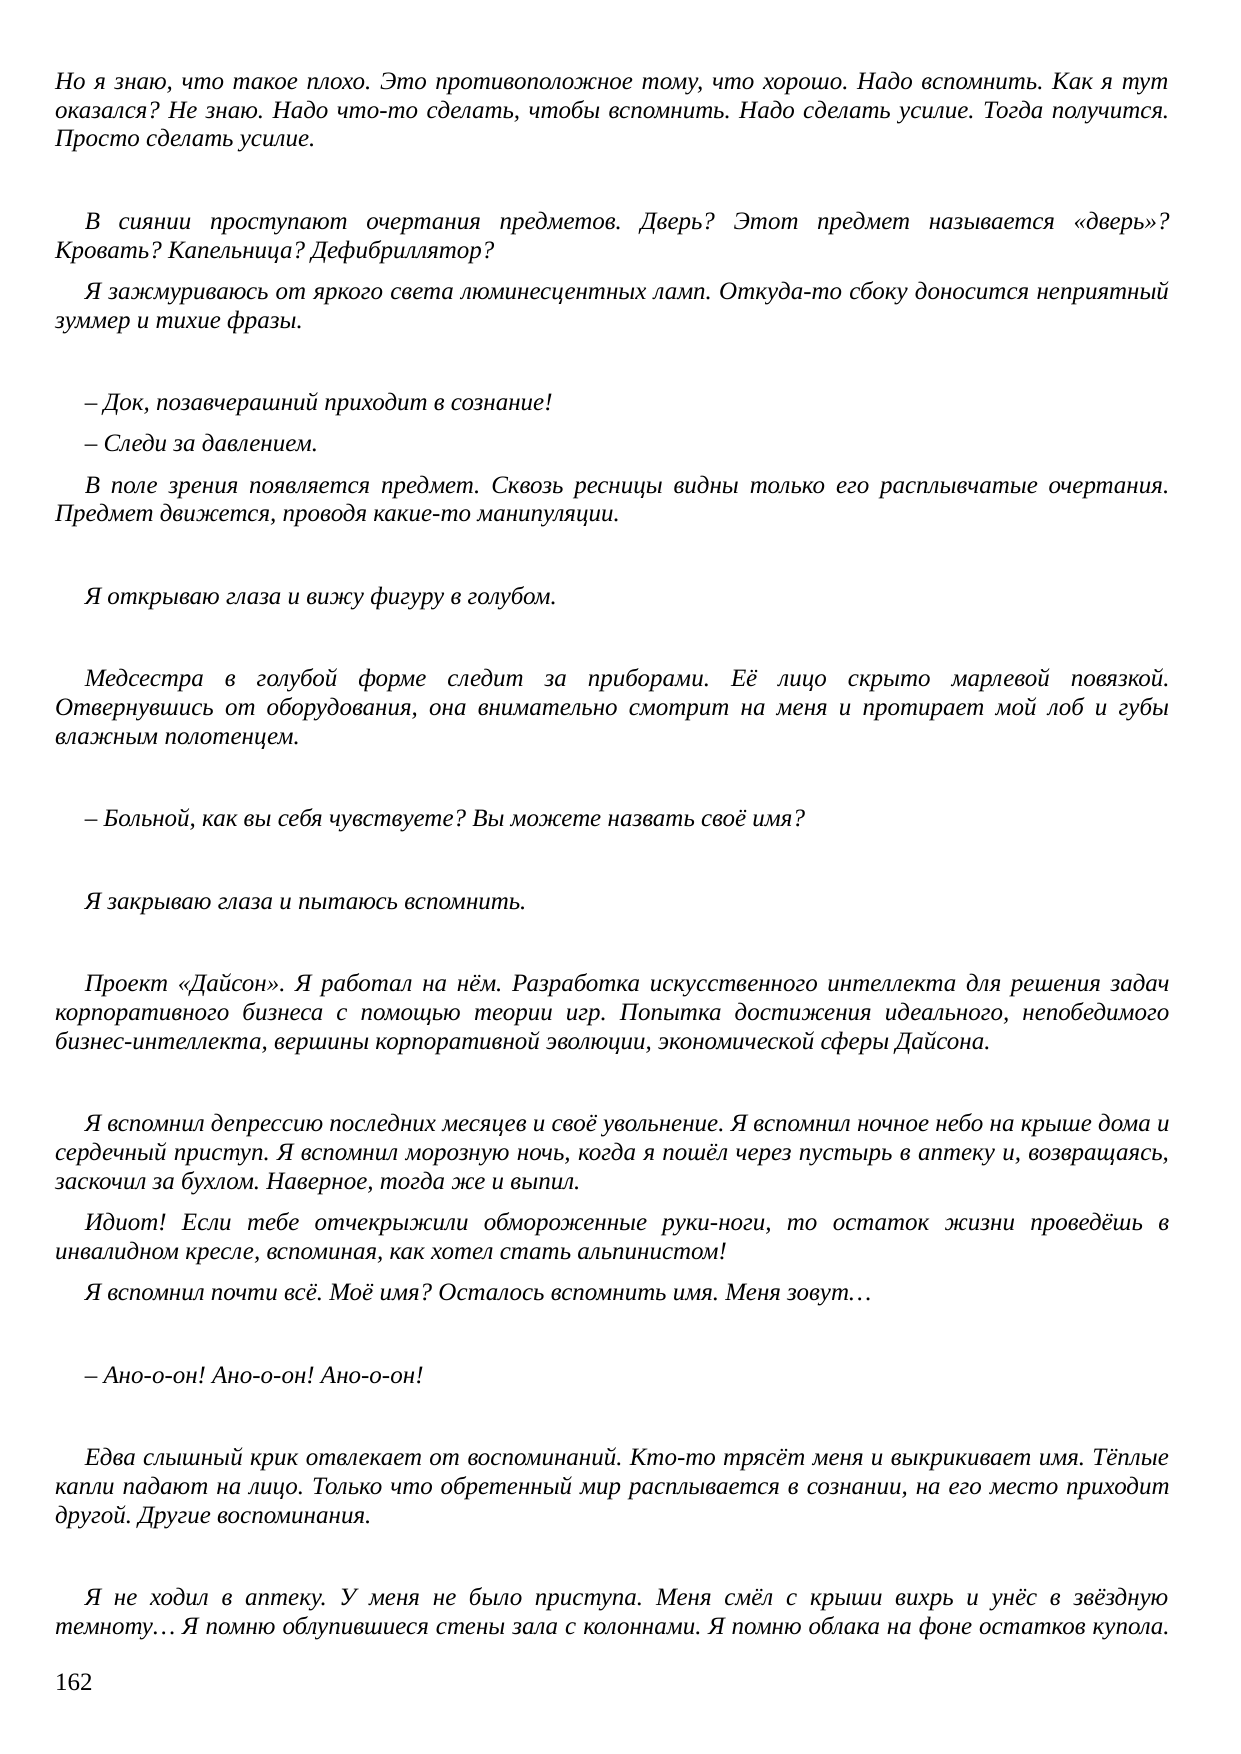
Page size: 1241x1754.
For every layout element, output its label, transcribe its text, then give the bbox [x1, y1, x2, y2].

text В поле зрения появляется предмет. Сквозь ресницы видны только его расплывчатые очертания. Предмет движется, проводя какие-то манипуляции. [55, 470, 1173, 527]
text Едва слышный крик отвлекает от воспоминаний. Кто-то трясёт меня и выкрикивает имя. Тёплые капли падают на лицо. Только что обретенный мир расплывается в сознании, на его место приходит другой. Другие воспоминания. [55, 1442, 1173, 1528]
text Я вспомнил почти всё. Моё имя? Осталось вспомнить имя. Меня зовут… [55, 1277, 1173, 1306]
text – Ано-о-он! Ано-о-он! Ано-о-он! [55, 1360, 1173, 1388]
text Идиот! Если тебе отчекрыжили обмороженные руки-ноги, то остаток жизни проведёшь в инвалидном кресле, вспоминая, как хотел стать альпинистом! [55, 1207, 1173, 1265]
text В сиянии проступают очертания предметов. Дверь? Этот предмет называется «дверь»? Кровать? Капельница? Дефибриллятор? [55, 206, 1173, 263]
text – Док, позавчерашний приходит в сознание! [55, 387, 1173, 416]
text Я зажмуриваюсь от яркого света люминесцентных ламп. Откуда-то сбоку доносится неприятный зуммер и тихие фразы. [55, 276, 1173, 333]
text Я не ходил в аптеку. У меня не было приступа. Меня смёл с крыши вихрь и унёс в звёздную темноту… Я помню облупившиеся стены зала с колоннами. Я помню облака на фоне остатков купола. [55, 1582, 1173, 1640]
text Медсестра в голубой форме следит за приборами. Её лицо скрыто марлевой повязкой. Отвернувшись от оборудования, она внимательно смотрит на меня и протирает мой лоб и губы влажным полотенцем. [55, 663, 1173, 750]
text Но я знаю, что такое плохо. Это противоположное тому, что хорошо. Надо вспомнить. Как я тут оказался? Не знаю. Надо что-то сделать, чтобы вспомнить. Надо сделать усилие. Тогда получится. Просто сделать усилие. [55, 66, 1173, 152]
text Я открываю глаза и вижу фигуру в голубом. [55, 581, 1173, 610]
text – Больной, как вы себя чувствуете? Вы можете назвать своё имя? [55, 803, 1173, 832]
text – Следи за давлением. [55, 428, 1173, 457]
text Проект «Дайсон». Я работал на нём. Разработка искусственного интеллекта для решения задач корпоративного бизнеса с помощью теории игр. Попытка достижения идеального, непобедимого бизнес-интеллекта, вершины корпоративной эволюции, экономической сферы Дайсона. [55, 968, 1173, 1055]
text Я вспомнил депрессию последних месяцев и своё увольнение. Я вспомнил ночное небо на крыше дома и сердечный приступ. Я вспомнил морозную ночь, когда я пошёл через пустырь в аптеку и, возвращаясь, заскочил за бухлом. Наверное, тогда же и выпил. [55, 1108, 1173, 1195]
text Я закрываю глаза и пытаюсь вспомнить. [55, 886, 1173, 915]
